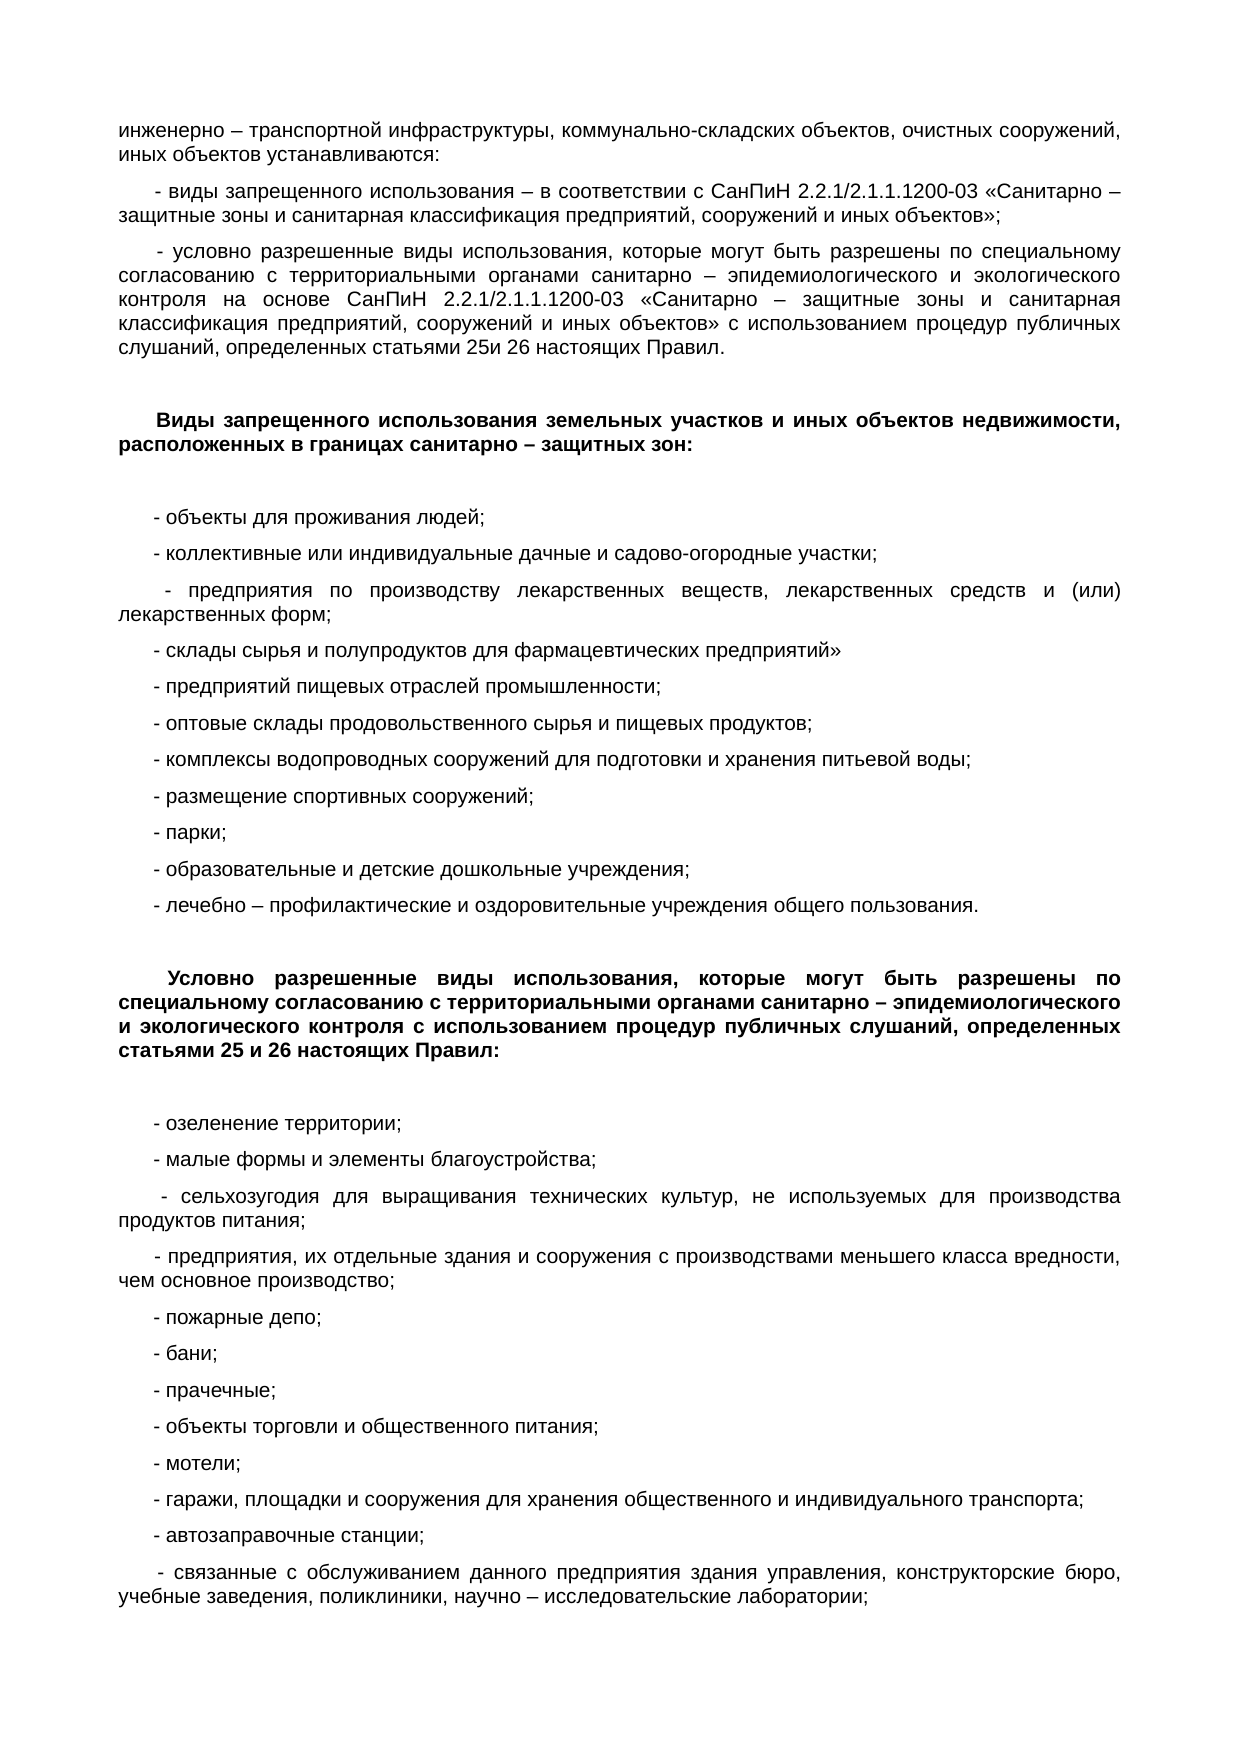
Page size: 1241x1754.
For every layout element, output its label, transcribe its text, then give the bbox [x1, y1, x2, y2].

text - условно разрешенные виды использования, которые могут быть разрешены по специальному согласованию с территориальными органами санитарно – эпидемиологического и экологического контроля на основе СанПиН 2.2.1/2.1.1.1200-03 «Санитарно – защитные зоны и санитарная классификация предприятий, сооружений и иных объектов» с использованием процедур публичных слушаний, определенных статьями 25и 26 настоящих Правил. [118, 239, 1122, 359]
text - автозаправочные станции; [118, 1523, 1122, 1547]
text - связанные с обслуживанием данного предприятия здания управления, конструкторские бюро, учебные заведения, поликлиники, научно – исследовательские лаборатории; [118, 1560, 1122, 1608]
text - объекты торговли и общественного питания; [118, 1414, 1122, 1438]
text - оптовые склады продовольственного сырья и пищевых продуктов; [118, 711, 1122, 735]
text инженерно – транспортной инфраструктуры, коммунально-складских объектов, очистных сооружений, иных объектов устанавливаются: [118, 118, 1122, 166]
text - образовательные и детские дошкольные учреждения; [118, 857, 1122, 881]
text - размещение спортивных сооружений; [118, 784, 1122, 808]
text - предприятий пищевых отраслей промышленности; [118, 674, 1122, 698]
text - виды запрещенного использования – в соответствии с СанПиН 2.2.1/2.1.1.1200-03 «Санитарно – защитные зоны и санитарная классификация предприятий, сооружений и иных объектов»; [118, 178, 1122, 226]
text - комплексы водопроводных сооружений для подготовки и хранения питьевой воды; [118, 747, 1122, 771]
text - лечебно – профилактические и оздоровительные учреждения общего пользования. [118, 893, 1122, 917]
text - озеленение территории; [118, 1111, 1122, 1135]
text - прачечные; [118, 1377, 1122, 1401]
text - сельхозугодия для выращивания технических культур, не используемых для производства продуктов питания; [118, 1184, 1122, 1232]
text - парки; [118, 820, 1122, 844]
text - мотели; [118, 1450, 1122, 1474]
text - предприятия, их отдельные здания и сооружения с производствами меньшего класса вредности, чем основное производство; [118, 1244, 1122, 1292]
text Виды запрещенного использования земельных участков и иных объектов недвижимости, расположенных в границах санитарно – защитных зон: [118, 408, 1122, 456]
text - пожарные депо; [118, 1304, 1122, 1328]
text - гаражи, площадки и сооружения для хранения общественного и индивидуального транспорта; [118, 1487, 1122, 1511]
text - предприятия по производству лекарственных веществ, лекарственных средств и (или) лекарственных форм; [118, 577, 1122, 625]
text - бани; [118, 1341, 1122, 1365]
text - коллективные или индивидуальные дачные и садово-огородные участки; [118, 541, 1122, 565]
text - малые формы и элементы благоустройства; [118, 1147, 1122, 1171]
text - склады сырья и полупродуктов для фармацевтических предприятий» [118, 638, 1122, 662]
text - объекты для проживания людей; [118, 504, 1122, 528]
text Условно разрешенные виды использования, которые могут быть разрешены по специальному согласованию с территориальными органами санитарно – эпидемиологического и экологического контроля с использованием процедур публичных слушаний, определенных статьями 25 и 26 настоящих Правил: [118, 966, 1122, 1062]
